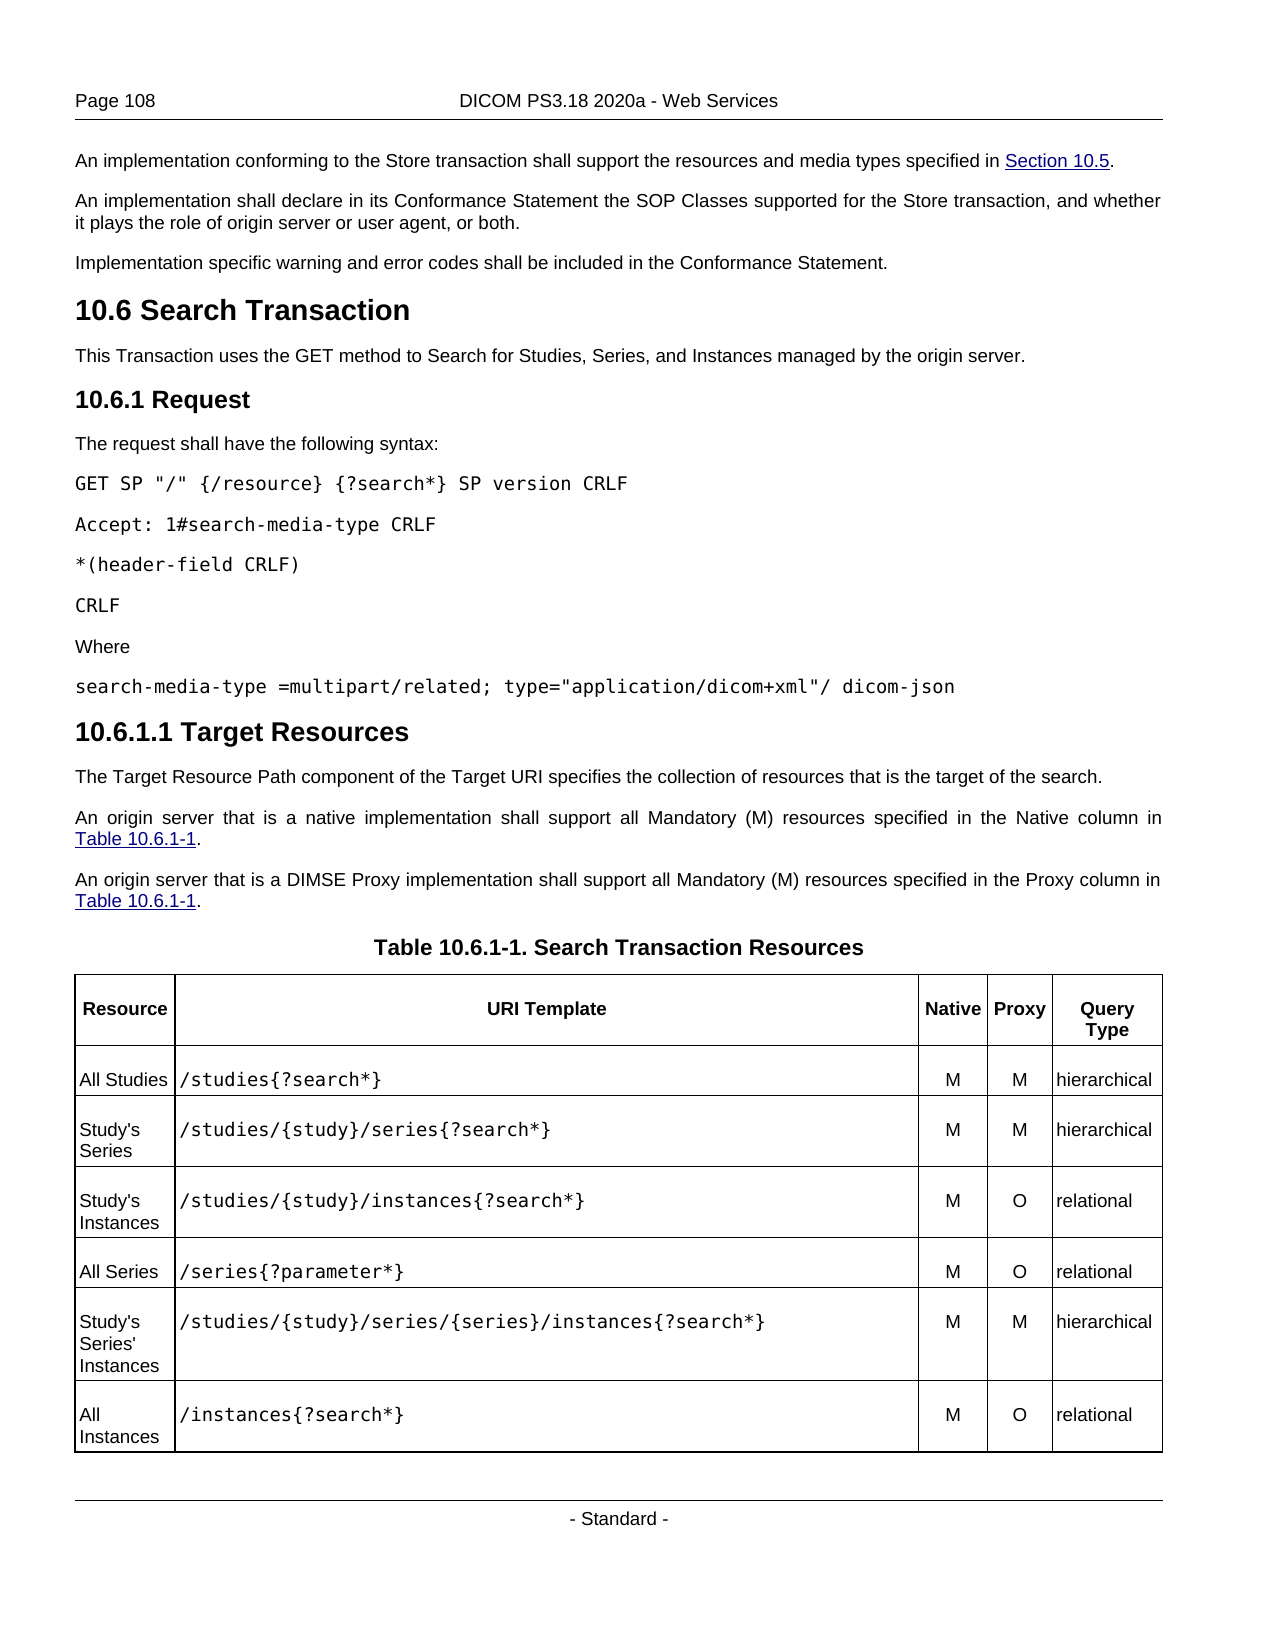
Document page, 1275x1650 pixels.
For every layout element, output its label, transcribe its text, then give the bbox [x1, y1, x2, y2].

table_cell /studies{?search*} [176, 1046, 918, 1095]
table_header Proxy [988, 975, 1052, 1045]
text This Transaction uses the GET method to Search for Studies, Series, and Instances managed by the origin server. [75, 345, 1162, 366]
text Table 10.6.1-1. Search Transaction Resources [75, 934, 1162, 960]
table_cell M [919, 1381, 987, 1451]
text search-media-type =multipart/related; type="application/dicom+xml"/ dicom-json [75, 676, 1162, 698]
table_cell /studies/{study}/instances{?search*} [176, 1167, 918, 1237]
table_cell hierarchical [1053, 1288, 1162, 1380]
table_cell relational [1053, 1381, 1162, 1451]
text 10.6 Search Transaction [75, 292, 1162, 326]
table_cell All Series [76, 1238, 174, 1287]
text An origin server that is a native implementation shall support all Mandatory (M) resources specified in the Native column in Table 10.6.1-1. [75, 807, 1162, 850]
table_cell Study's Series [76, 1096, 174, 1166]
table_cell All Studies [76, 1046, 174, 1095]
text An implementation shall declare in its Conformance Statement the SOP Classes supported for the Store transaction, and whether it plays the role of origin server or user agent, or both. [75, 190, 1162, 233]
table_cell M [919, 1096, 987, 1166]
table_cell /studies/{study}/series{?search*} [176, 1096, 918, 1166]
table_cell M [919, 1046, 987, 1095]
table_cell M [919, 1288, 987, 1380]
text CRLF [75, 595, 1162, 617]
table_cell Study's Series' Instances [76, 1288, 174, 1380]
table_cell Study's Instances [76, 1167, 174, 1237]
text The request shall have the following syntax: [75, 433, 1162, 454]
table_cell O [988, 1381, 1052, 1451]
table_header Resource [76, 975, 174, 1045]
table_cell O [988, 1238, 1052, 1287]
table_cell /series{?parameter*} [176, 1238, 918, 1287]
table_cell M [988, 1046, 1052, 1095]
text 10.6.1 Request [75, 385, 1162, 414]
text Implementation specific warning and error codes shall be included in the Conformance Statement. [75, 252, 1162, 274]
table_cell M [988, 1096, 1052, 1166]
table_cell M [988, 1288, 1052, 1380]
text The Target Resource Path component of the Target URI specifies the collection of resources that is the target of the search. [75, 766, 1162, 788]
table_cell relational [1053, 1238, 1162, 1287]
table_header Native [919, 975, 987, 1045]
text *(header-field CRLF) [75, 554, 1162, 576]
table_cell M [919, 1238, 987, 1287]
table_cell All Instances [76, 1381, 174, 1451]
table_cell /instances{?search*} [176, 1381, 918, 1451]
text Where [75, 635, 1162, 657]
table_header URI Template [176, 975, 918, 1045]
table_cell M [919, 1167, 987, 1237]
table_cell relational [1053, 1167, 1162, 1237]
text Accept: 1#search-media-type CRLF [75, 513, 1162, 535]
table_cell /studies/{study}/series/{series}/instances{?search*} [176, 1288, 918, 1380]
table_cell O [988, 1167, 1052, 1237]
table_header Query Type [1053, 975, 1162, 1045]
table_cell hierarchical [1053, 1046, 1162, 1095]
text GET SP "/" {/resource} {?search*} SP version CRLF [75, 473, 1162, 495]
text An origin server that is a DIMSE Proxy implementation shall support all Mandatory (M) resources specified in the Proxy column in Table 10.6.1-1. [75, 868, 1162, 912]
text 10.6.1.1 Target Resources [75, 716, 1162, 748]
table_cell hierarchical [1053, 1096, 1162, 1166]
text An implementation conforming to the Store transaction shall support the resources and media types specified in Section 10.5. [75, 150, 1162, 172]
